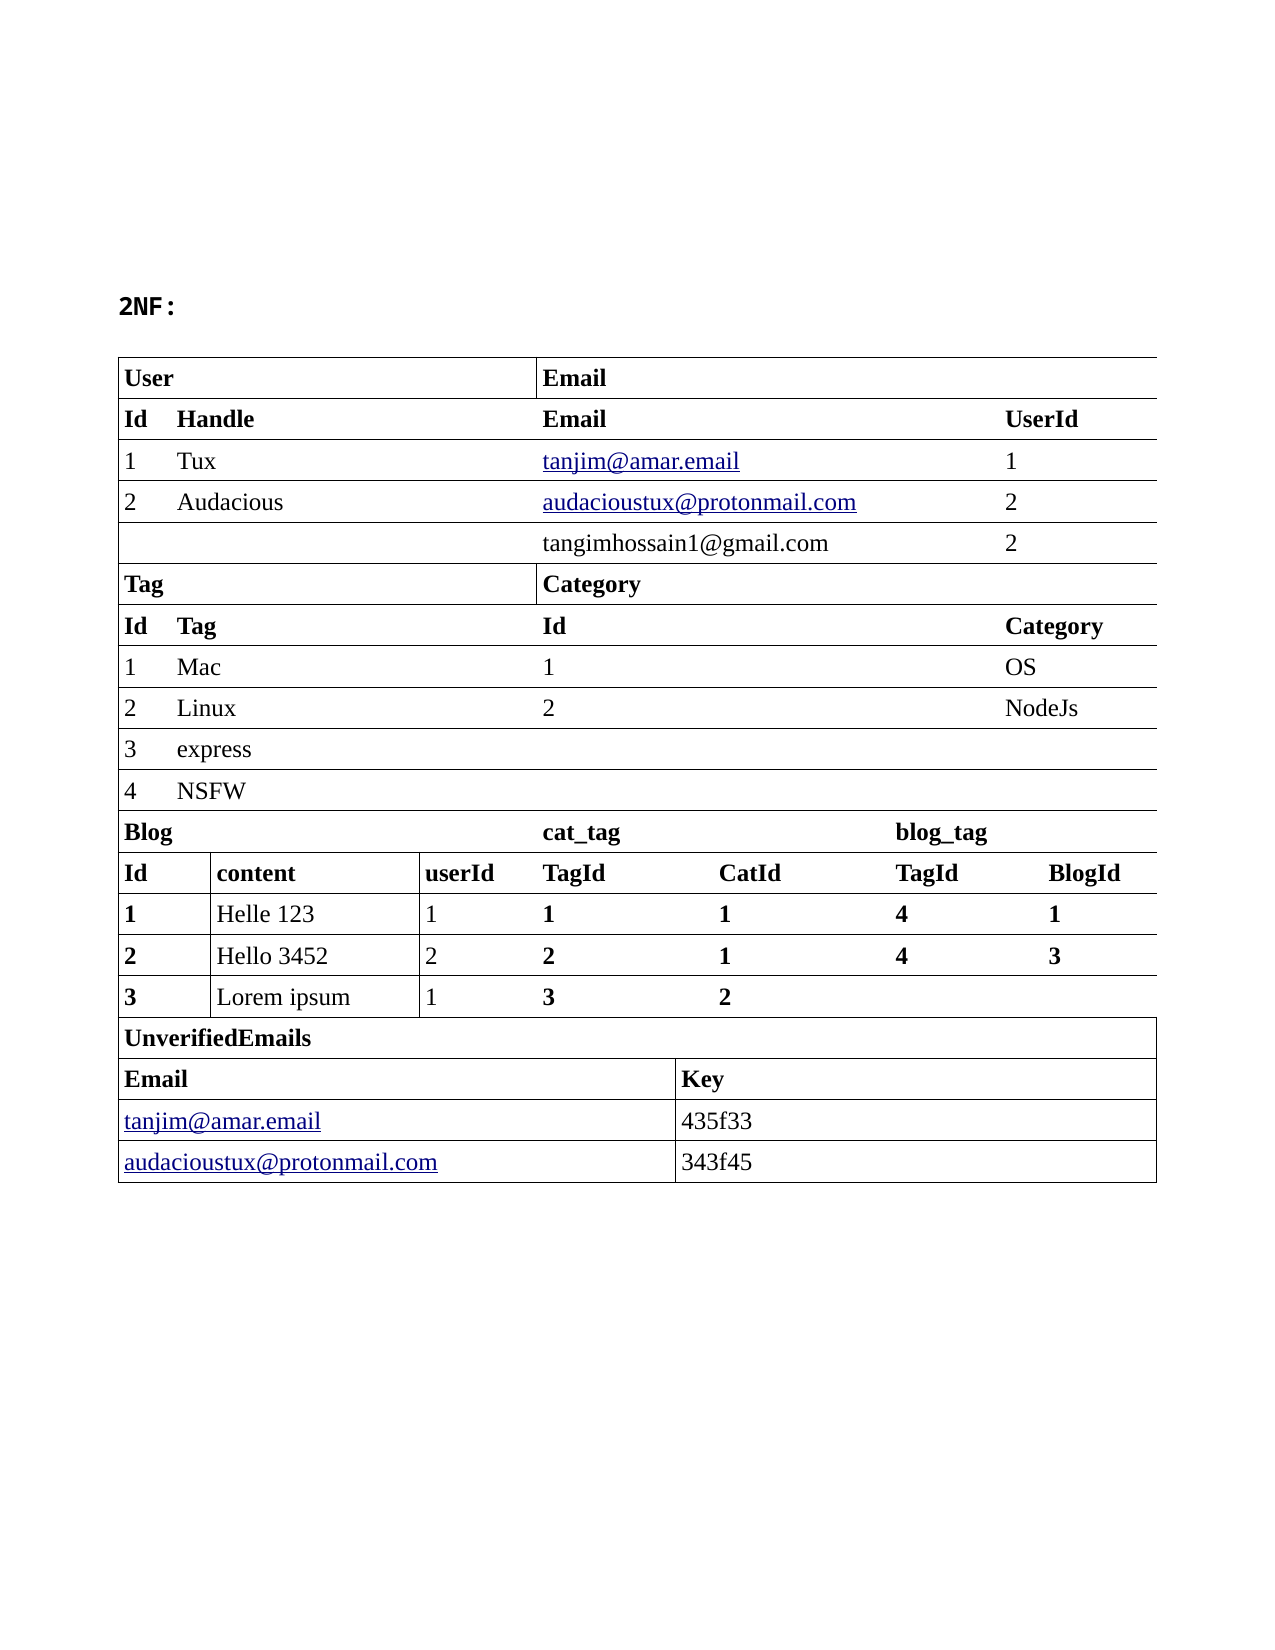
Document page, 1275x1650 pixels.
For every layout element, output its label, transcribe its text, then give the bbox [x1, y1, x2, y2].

table_cell 1 [537, 894, 713, 934]
table_cell Blog [119, 811, 537, 852]
table_cell 435f33 [676, 1100, 1156, 1140]
table_cell 3 [1043, 935, 1157, 975]
table_cell TagId [890, 853, 1042, 893]
table_cell NodeJs [999, 688, 1157, 728]
table_cell 1 [537, 646, 999, 687]
table_cell 2 [999, 523, 1157, 563]
table_cell [537, 770, 999, 810]
table_cell Tux [171, 440, 537, 480]
table_cell 4 [119, 770, 171, 810]
table_cell Id [537, 605, 999, 645]
table_cell Email [537, 399, 999, 439]
table_cell tangimhossain1@gmail.com [537, 523, 999, 563]
table_cell 1 [999, 440, 1157, 480]
table_cell 1 [713, 894, 890, 934]
table_cell NSFW [171, 770, 537, 810]
table_cell audacioustux@protonmail.com [537, 481, 999, 522]
table_cell Category [537, 564, 1157, 604]
table_cell 1 [420, 976, 537, 1017]
table_cell [537, 729, 999, 769]
table_cell UserId [999, 399, 1157, 439]
table_cell [171, 523, 537, 563]
table_cell 4 [890, 894, 1042, 934]
table_cell Tag [171, 605, 537, 645]
table_cell 3 [537, 976, 713, 1017]
table_cell Email [119, 1059, 675, 1099]
table_cell 1 [119, 894, 210, 934]
table_cell 2 [999, 481, 1157, 522]
table_header Email [537, 358, 1157, 398]
table_cell Lorem ipsum [211, 976, 419, 1017]
table_cell OS [999, 646, 1157, 687]
table_cell Hello 3452 [211, 935, 419, 975]
table_cell Category [999, 605, 1157, 645]
table_cell Audacious [171, 481, 537, 522]
table_cell [890, 976, 1042, 1017]
table_cell 1 [713, 935, 890, 975]
table_cell 4 [890, 935, 1042, 975]
table_cell Helle 123 [211, 894, 419, 934]
table_cell TagId [537, 853, 713, 893]
table_cell [999, 770, 1157, 810]
table_cell [119, 523, 171, 563]
table_cell 2 [119, 935, 210, 975]
table_cell content [211, 853, 419, 893]
table_cell audacioustux@protonmail.com [119, 1141, 675, 1182]
table_cell BlogId [1043, 853, 1157, 893]
table_cell Id [119, 853, 210, 893]
table_cell express [171, 729, 537, 769]
table_cell Id [119, 605, 171, 645]
table_cell 2 [420, 935, 537, 975]
table_header User [119, 358, 536, 398]
table_cell 343f45 [676, 1141, 1156, 1182]
table_cell [999, 729, 1157, 769]
table_cell UnverifiedEmails [119, 1018, 1156, 1058]
table_cell Key [676, 1059, 1156, 1099]
table_cell tanjim@amar.email [119, 1100, 675, 1140]
table_cell Handle [171, 399, 537, 439]
table_cell 3 [119, 976, 210, 1017]
table_cell cat_tag [537, 811, 890, 852]
table_cell Tag [119, 564, 536, 604]
table_cell 1 [119, 646, 171, 687]
table_cell Linux [171, 688, 537, 728]
text 2NF: [118, 288, 1157, 322]
table_cell blog_tag [890, 811, 1157, 852]
table_cell 2 [119, 481, 171, 522]
table_cell userId [420, 853, 537, 893]
table_cell Mac [171, 646, 537, 687]
table_cell 2 [537, 935, 713, 975]
table_cell 3 [119, 729, 171, 769]
table_cell 1 [119, 440, 171, 480]
table_cell 1 [420, 894, 537, 934]
table_cell [1043, 976, 1157, 1017]
table_cell CatId [713, 853, 890, 893]
table_cell 1 [1043, 894, 1157, 934]
table_cell Id [119, 399, 171, 439]
table_cell 2 [537, 688, 999, 728]
table_cell tanjim@amar.email [537, 440, 999, 480]
table_cell 2 [119, 688, 171, 728]
table_cell 2 [713, 976, 890, 1017]
